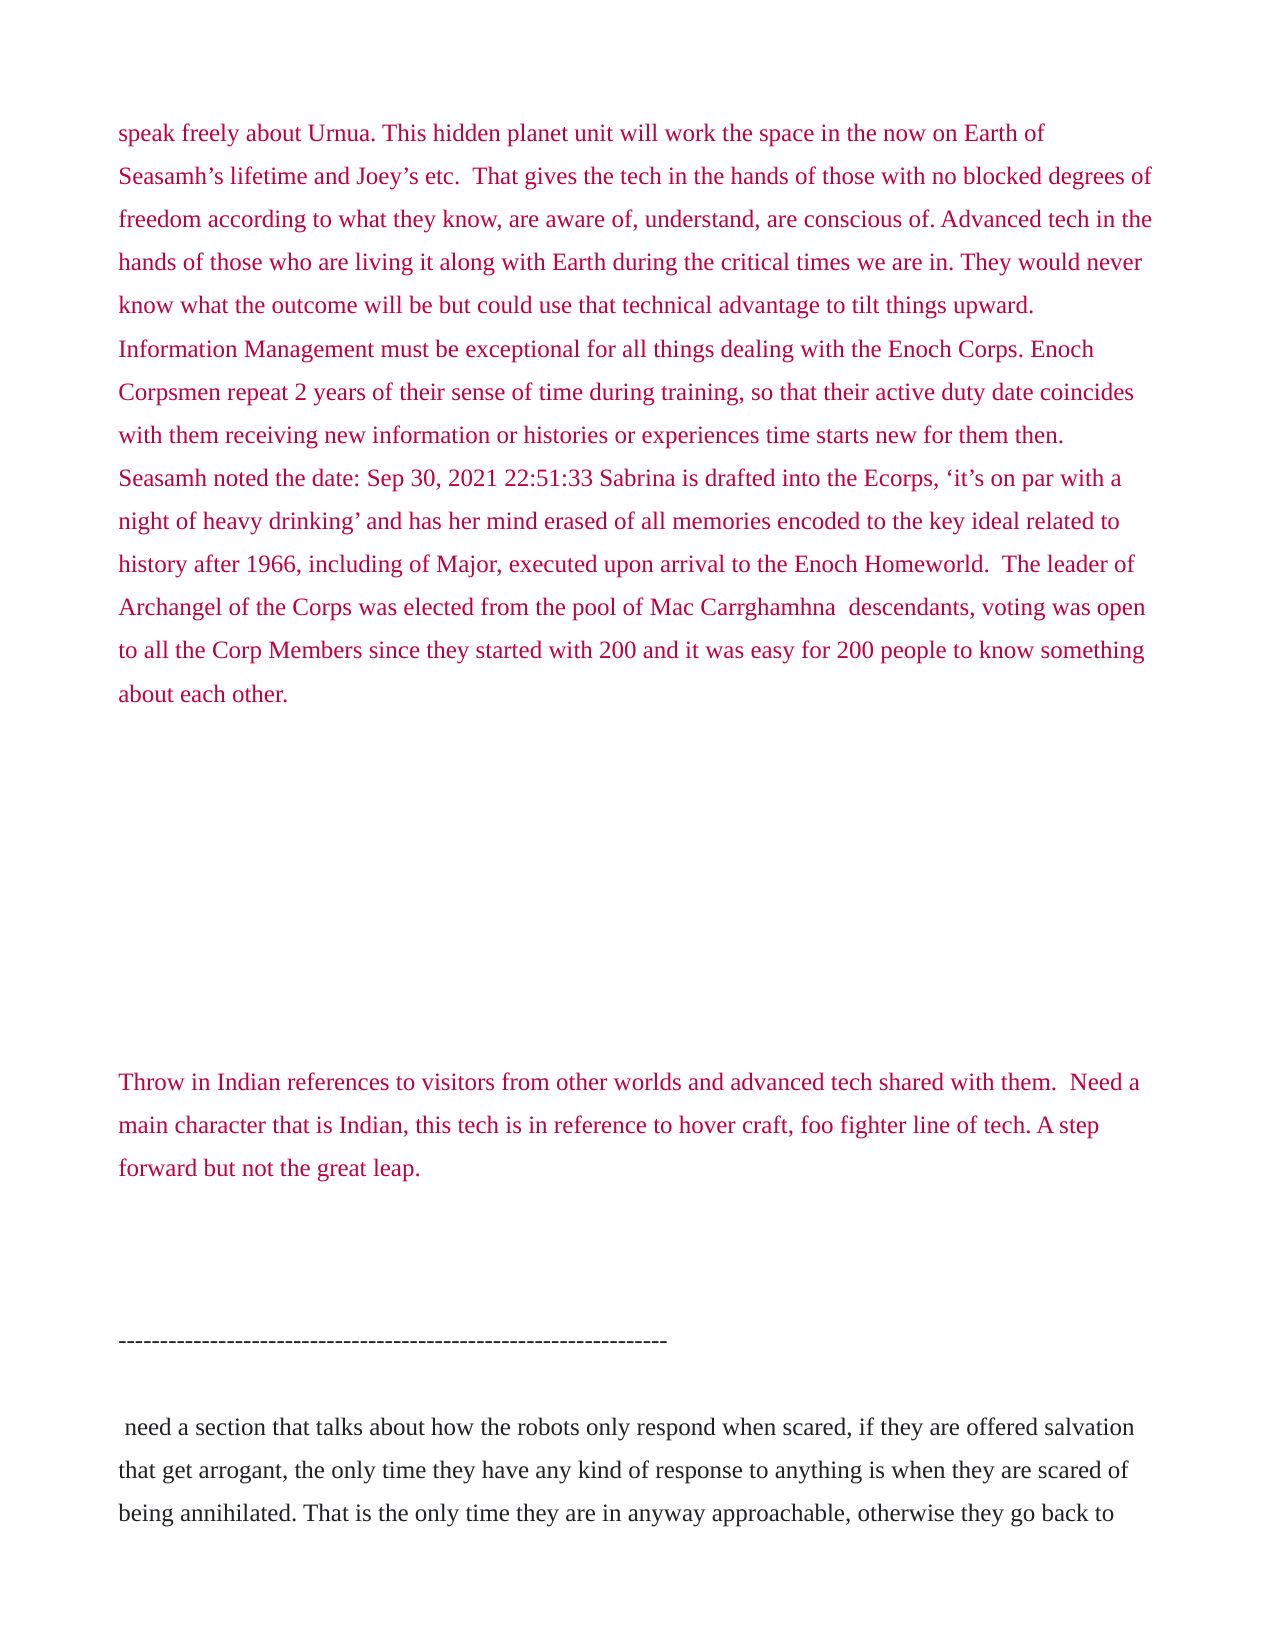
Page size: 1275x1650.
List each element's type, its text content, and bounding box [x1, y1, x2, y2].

text Throw in Indian references to visitors from other worlds and advanced tech shared with them. Need a main character that is Indian, this tech is in reference to hover craft, foo fighter line of tech. A step forward but not the great leap. [118, 1067, 1157, 1182]
text need a section that talks about how the robots only respond when scared, if they are offered salvation that get arrogant, the only time they have any kind of response to anything is when they are scared of being annihilated. That is the only time they are in anyway approachable, otherwise they go back to [118, 1412, 1157, 1527]
text ------------------------------------------------------------------ [118, 1326, 1157, 1354]
text speak freely about Urnua. This hidden planet unit will work the space in the now on Earth of Seasamh’s lifetime and Joey’s etc. That gives the tech in the hands of those with no blocked degrees of freedom according to what they know, are aware of, understand, are conscious of. Advanced tech in the hands of those who are living it along with Earth during the critical times we are in. They would never know what the outcome will be but could use that technical advantage to tilt things upward. Information Management must be exceptional for all things dealing with the Enoch Corps. Enoch Corpsmen repeat 2 years of their sense of time during training, so that their active duty date coincides with them receiving new information or histories or experiences time starts new for them then. Seasamh noted the date: Sep 30, 2021 22:51:33 Sabrina is drafted into the Ecorps, ‘it’s on par with a night of heavy drinking’ and has her mind erased of all memories encoded to the key ideal related to history after 1966, including of Major, executed upon arrival to the Enoch Homeworld. The leader of Archangel of the Corps was elected from the pool of Mac Carrghamhna descendants, voting was open to all the Corp Members since they started with 200 and it was easy for 200 people to know something about each other. [118, 118, 1157, 707]
